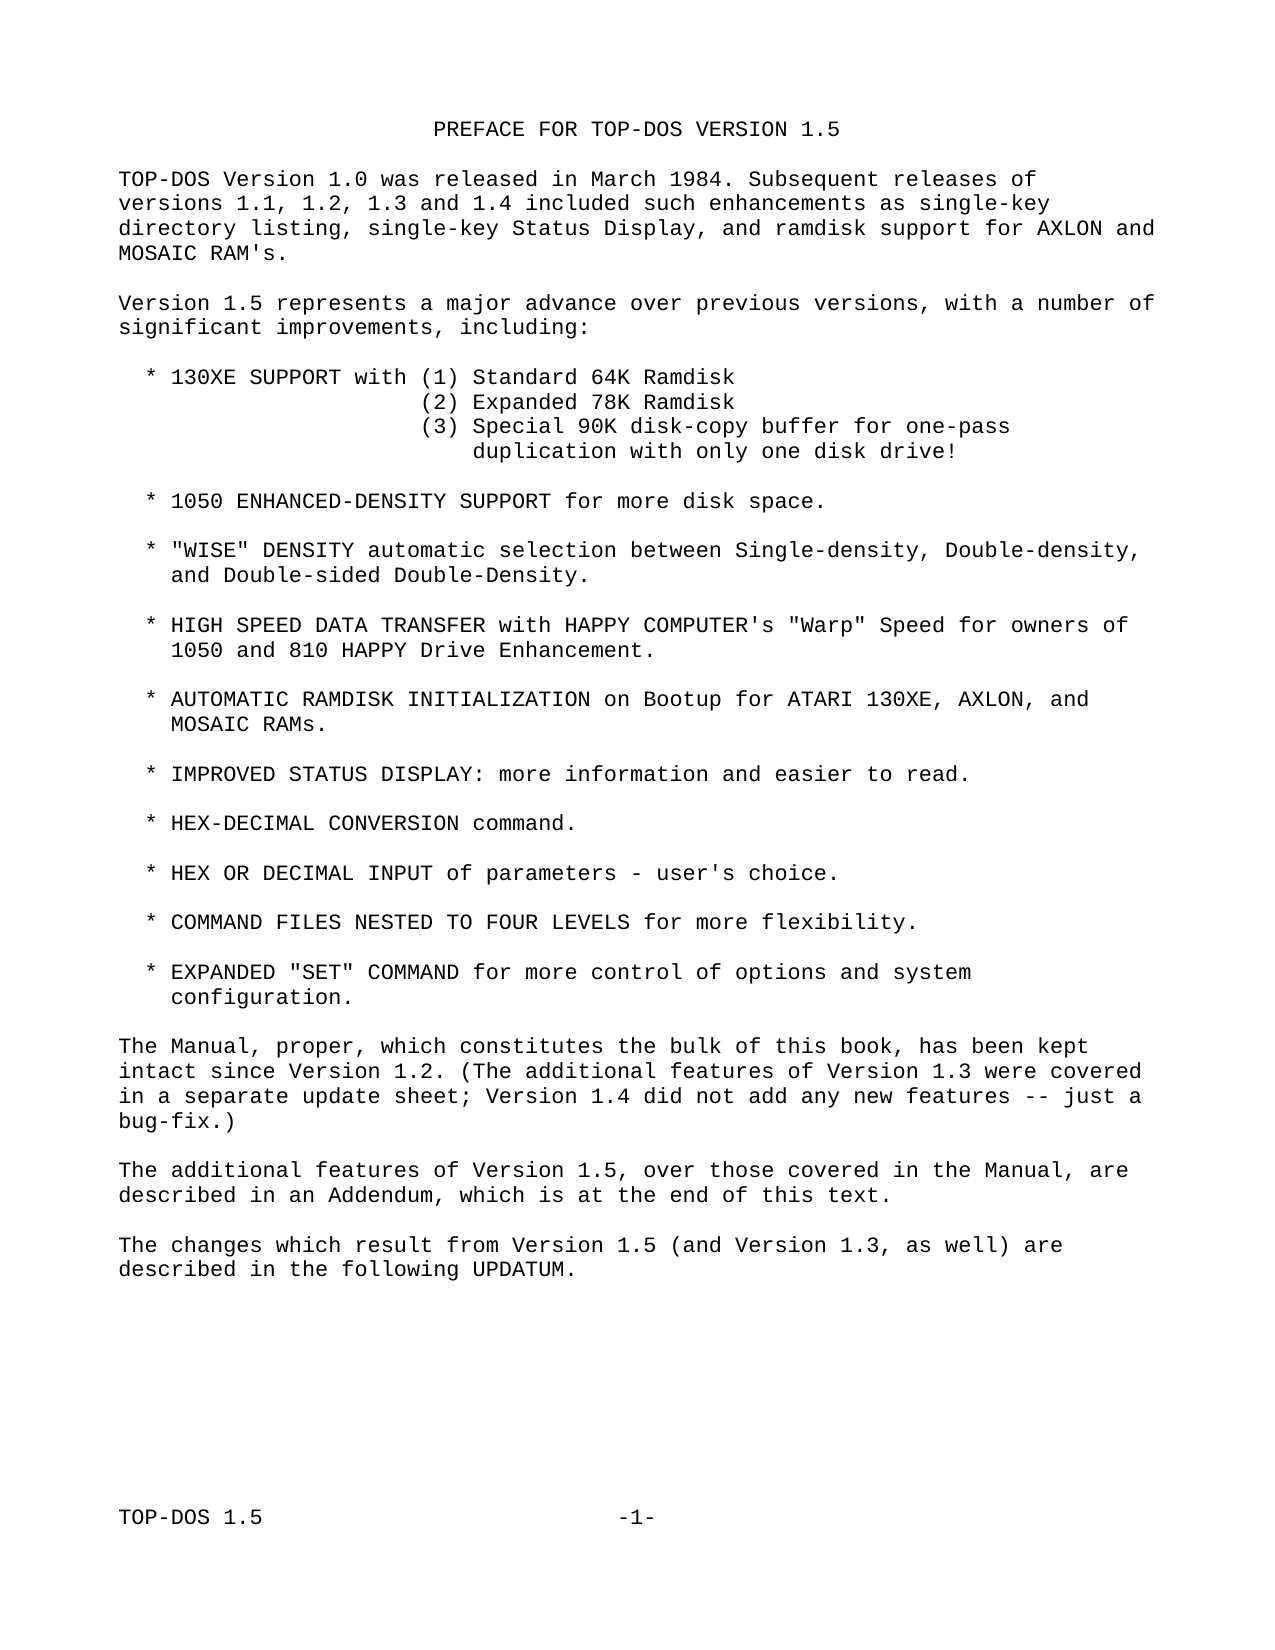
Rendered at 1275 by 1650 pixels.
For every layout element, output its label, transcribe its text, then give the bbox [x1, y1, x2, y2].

text MOSAIC RAMs. [118, 713, 1157, 738]
text described in the following UPDATUM. [118, 1258, 1157, 1283]
text MOSAIC RAM's. [118, 242, 1157, 267]
text TOP-DOS 1.5 -1- [118, 1506, 1157, 1531]
text duplication with only one disk drive! [118, 440, 1157, 465]
text PREFACE FOR TOP-DOS VERSION 1.5 [118, 118, 1157, 143]
text significant improvements, including: [118, 316, 1157, 341]
text * 130XE SUPPORT with (1) Standard 64K Ramdisk [118, 366, 1157, 391]
text (2) Expanded 78K Ramdisk [118, 391, 1157, 416]
text configuration. [118, 986, 1157, 1011]
text * HEX-DECIMAL CONVERSION command. [118, 812, 1157, 837]
text * AUTOMATIC RAMDISK INITIALIZATION on Bootup for ATARI 130XE, AXLON, and [118, 688, 1157, 713]
text The additional features of Version 1.5, over those covered in the Manual, are [118, 1159, 1157, 1184]
text bug-fix.) [118, 1110, 1157, 1134]
text versions 1.1, 1.2, 1.3 and 1.4 included such enhancements as single-key [118, 192, 1157, 217]
text 1050 and 810 HAPPY Drive Enhancement. [118, 639, 1157, 663]
text * HEX OR DECIMAL INPUT of parameters - user's choice. [118, 862, 1157, 887]
text directory listing, single-key Status Display, and ramdisk support for AXLON and [118, 217, 1157, 242]
text * IMPROVED STATUS DISPLAY: more information and easier to read. [118, 763, 1157, 787]
text and Double-sided Double-Density. [118, 564, 1157, 589]
text * HIGH SPEED DATA TRANSFER with HAPPY COMPUTER's "Warp" Speed for owners of [118, 614, 1157, 639]
text in a separate update sheet; Version 1.4 did not add any new features -- just a [118, 1085, 1157, 1110]
text described in an Addendum, which is at the end of this text. [118, 1184, 1157, 1209]
text The Manual, proper, which constitutes the bulk of this book, has been kept [118, 1035, 1157, 1060]
text * EXPANDED "SET" COMMAND for more control of options and system [118, 961, 1157, 986]
text TOP-DOS Version 1.0 was released in March 1984. Subsequent releases of [118, 168, 1157, 192]
text Version 1.5 represents a major advance over previous versions, with a number of [118, 292, 1157, 316]
text intact since Version 1.2. (The additional features of Version 1.3 were covered [118, 1060, 1157, 1085]
text * 1050 ENHANCED-DENSITY SUPPORT for more disk space. [118, 490, 1157, 515]
text The changes which result from Version 1.5 (and Version 1.3, as well) are [118, 1234, 1157, 1258]
text * COMMAND FILES NESTED TO FOUR LEVELS for more flexibility. [118, 911, 1157, 936]
text * "WISE" DENSITY automatic selection between Single-density, Double-density, [118, 539, 1157, 564]
text (3) Special 90K disk-copy buffer for one-pass [118, 416, 1157, 440]
